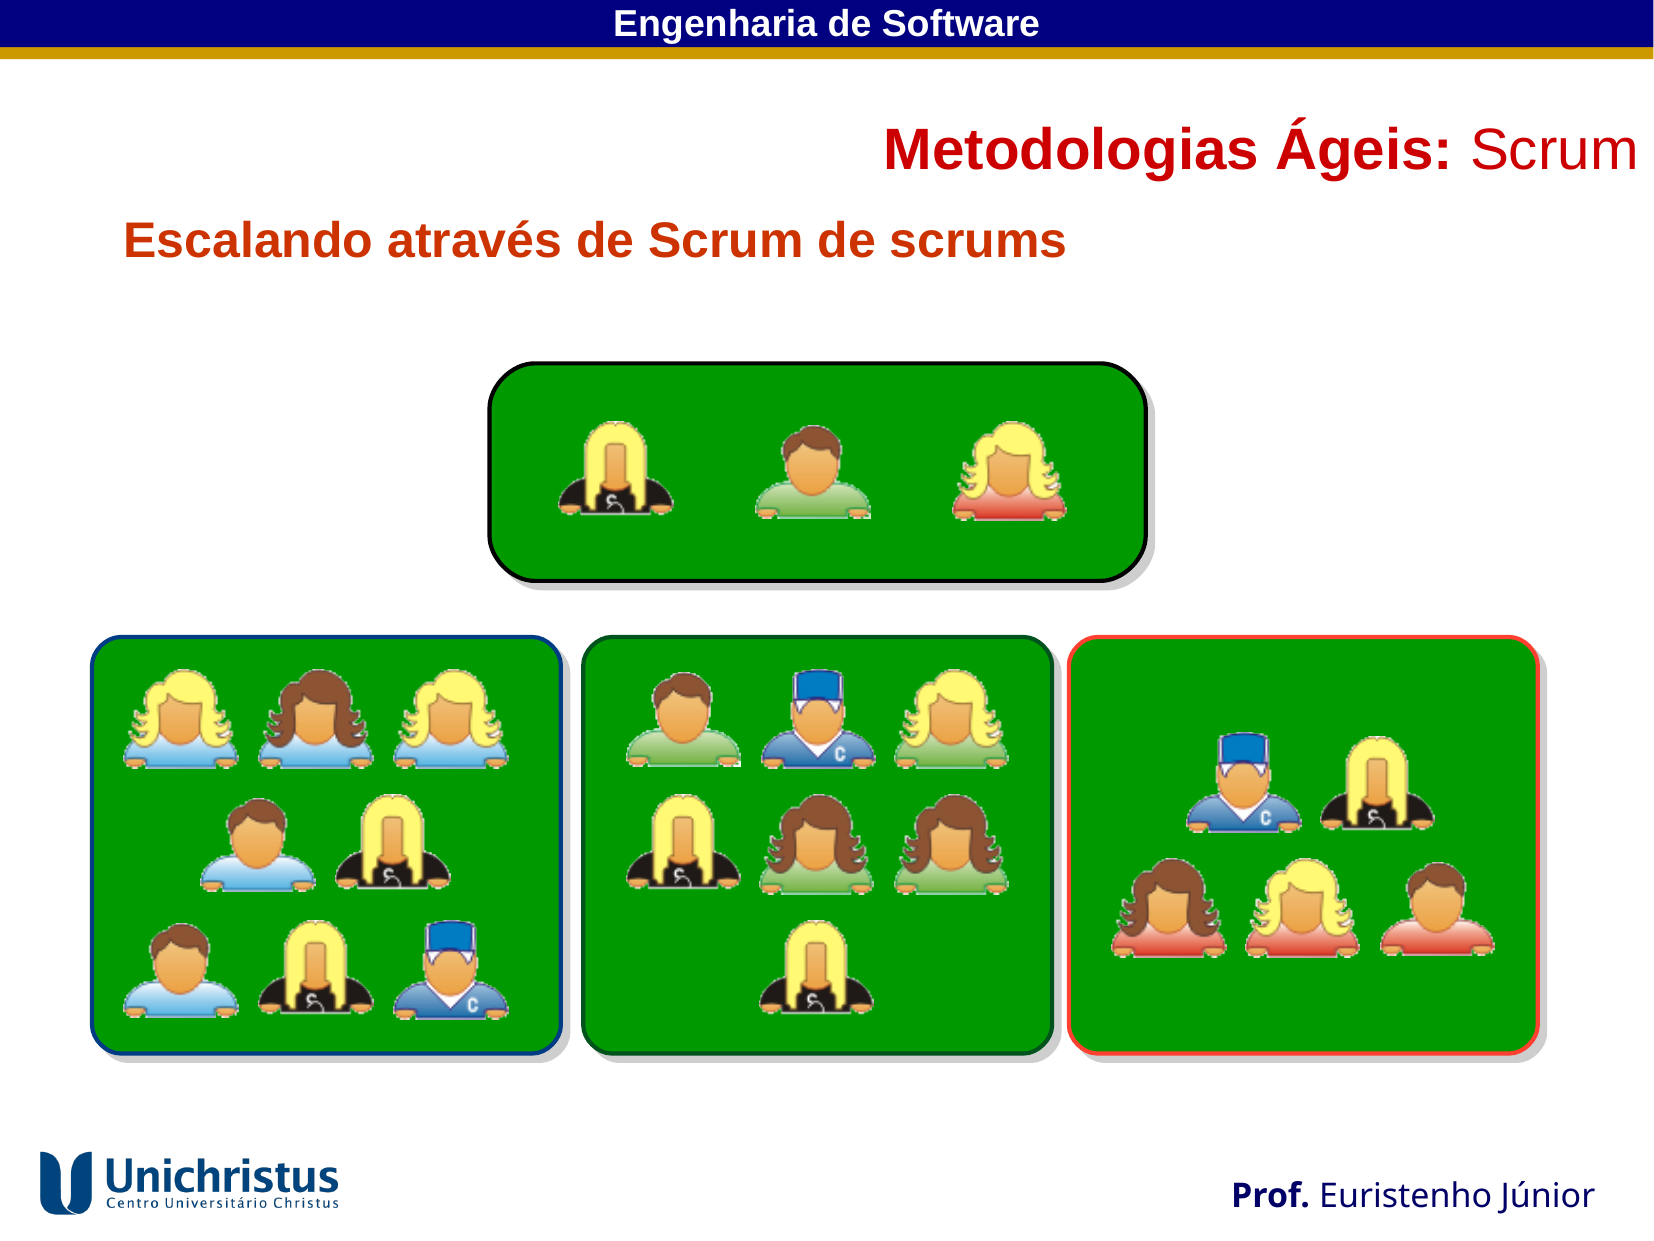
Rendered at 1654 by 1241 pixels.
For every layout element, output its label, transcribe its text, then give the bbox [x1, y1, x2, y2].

text_box Prof. Euristenho Júnior [1216, 1163, 1654, 1224]
text_box Metodologias Ágeis: Scrum [869, 109, 1654, 189]
text_box [0, 48, 1654, 60]
picture [35, 1148, 343, 1217]
text_box Engenharia de Software [0, 0, 1654, 48]
picture [89, 212, 1548, 1063]
